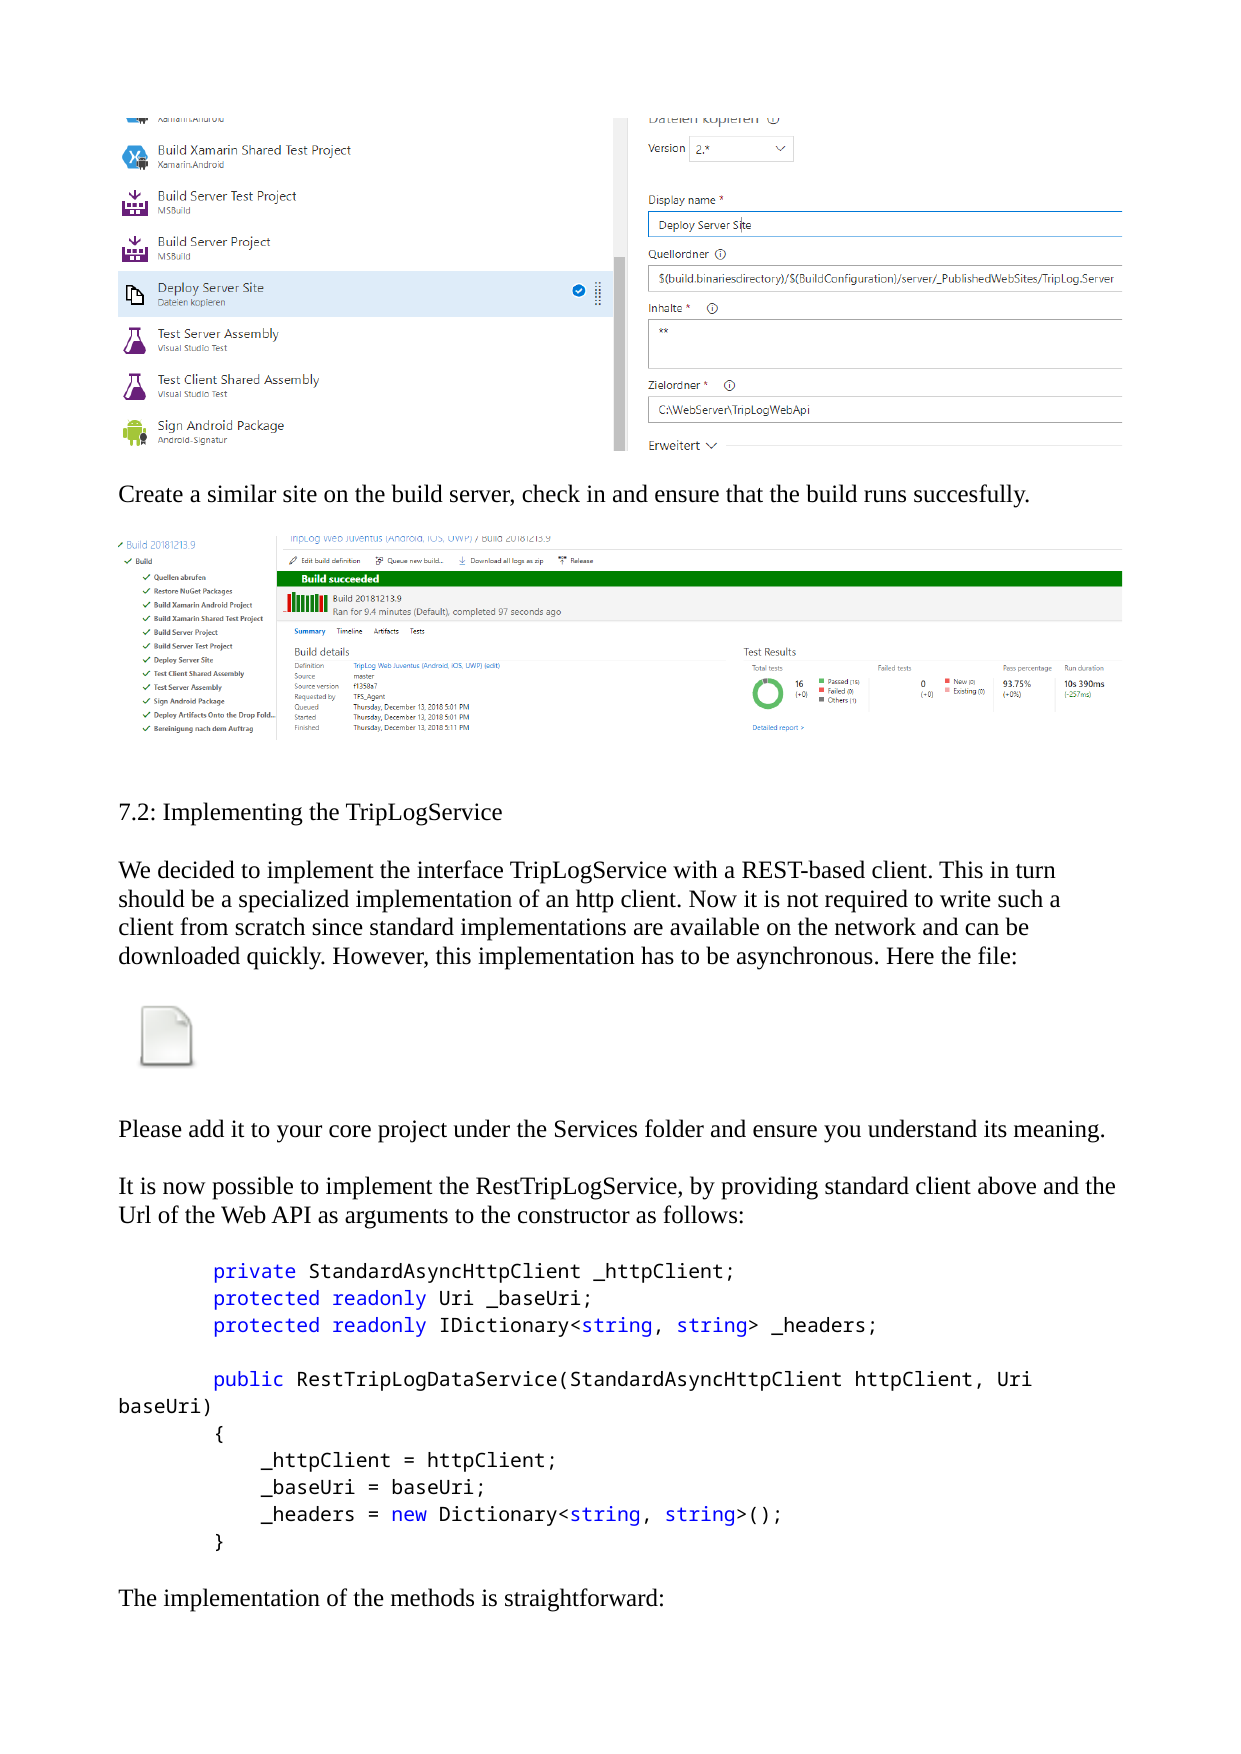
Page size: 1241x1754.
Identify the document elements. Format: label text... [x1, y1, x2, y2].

text protected readonly IDictionary<string, string> _headers; [118, 1311, 1122, 1338]
text _headers = new Dictionary<string, string>(); [118, 1500, 1122, 1527]
text The implementation of the methods is straightforward: [118, 1583, 1122, 1612]
picture [118, 118, 1123, 451]
text public RestTripLogDataService(StandardAsyncHttpClient httpClient, Uri baseUri) [118, 1365, 1122, 1419]
text It is now possible to implement the RestTripLogService, by providing standard client above and the Url of the Web API as arguments to the constructor as follows: [118, 1171, 1122, 1229]
text Create a similar site on the build server, check in and ensure that the build runs succesfully. [118, 479, 1122, 508]
text private StandardAsyncHttpClient _httpClient; [118, 1257, 1122, 1284]
text protected readonly Uri _baseUri; [118, 1284, 1122, 1311]
text { [118, 1419, 1122, 1446]
text } [118, 1527, 1122, 1554]
picture [118, 536, 1123, 740]
text Please add it to your core project under the Services folder and ensure you understand its meaning. [118, 1114, 1122, 1142]
text 7.2: Implementing the TripLogService [118, 797, 1122, 826]
text _baseUri = baseUri; [118, 1473, 1122, 1500]
text We decided to implement the interface TripLogService with a REST-based client. This in turn should be a specialized implementation of an http client. Now it is not required to write such a client from scratch since standard implementations are available on the network and can be downloaded quickly. However, this implementation has to be asynchronous. Here the file: [118, 855, 1122, 970]
text _httpClient = httpClient; [118, 1446, 1122, 1473]
